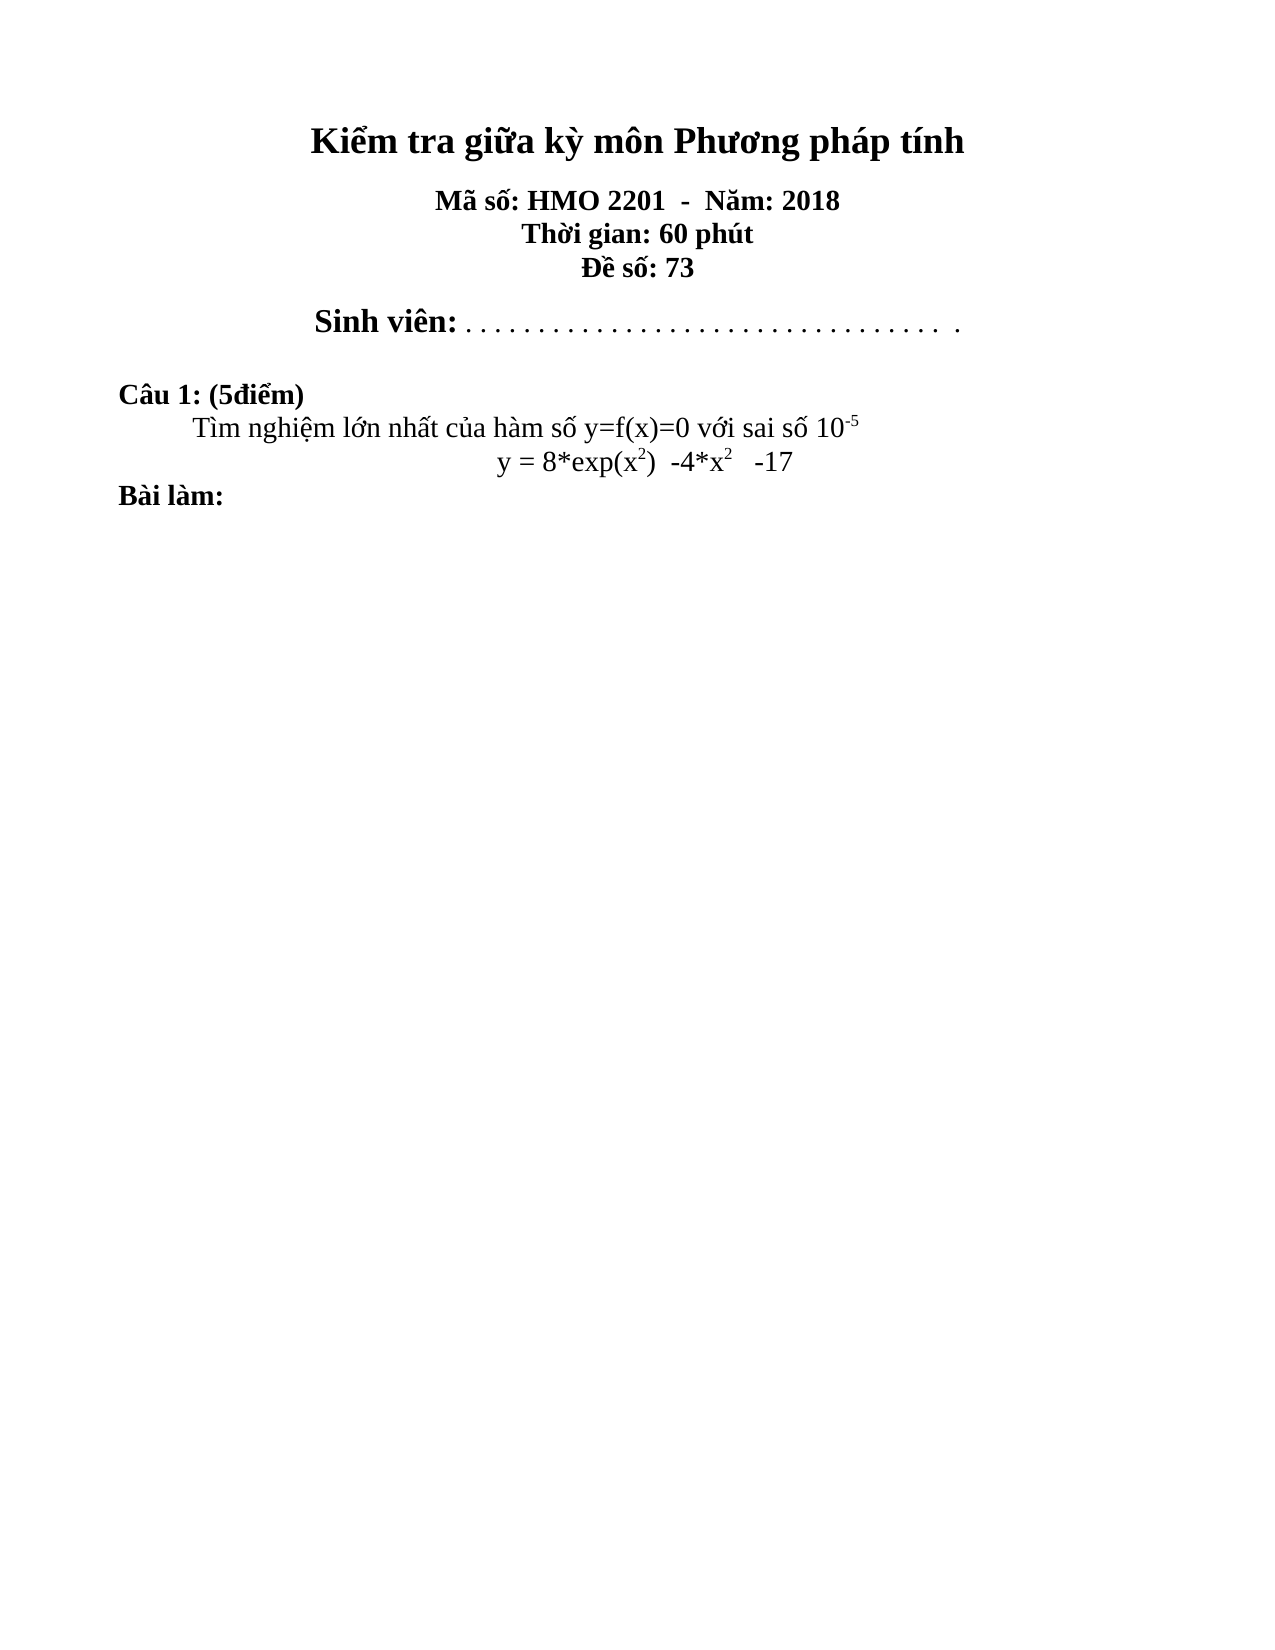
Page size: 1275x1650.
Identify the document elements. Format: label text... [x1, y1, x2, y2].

text Kiểm tra giữa kỳ môn Phương pháp tính [118, 118, 1157, 161]
text Bài làm: [118, 478, 1157, 511]
text Sinh viên: . . . . . . . . . . . . . . . . . . . . . . . . . . . . . . . . . . [118, 301, 1157, 340]
text Mã số: HMO 2201 - Năm: 2018 [118, 183, 1157, 216]
text y = 8*exp(x2) -4*x2 -17 [118, 444, 1157, 478]
text Thời gian: 60 phút [118, 216, 1157, 250]
text Tìm nghiệm lớn nhất của hàm số y=f(x)=0 với sai số 10-5 [118, 411, 1157, 444]
text Câu 1: (5điểm) [118, 377, 1157, 411]
text Đề số: 73 [118, 250, 1157, 283]
